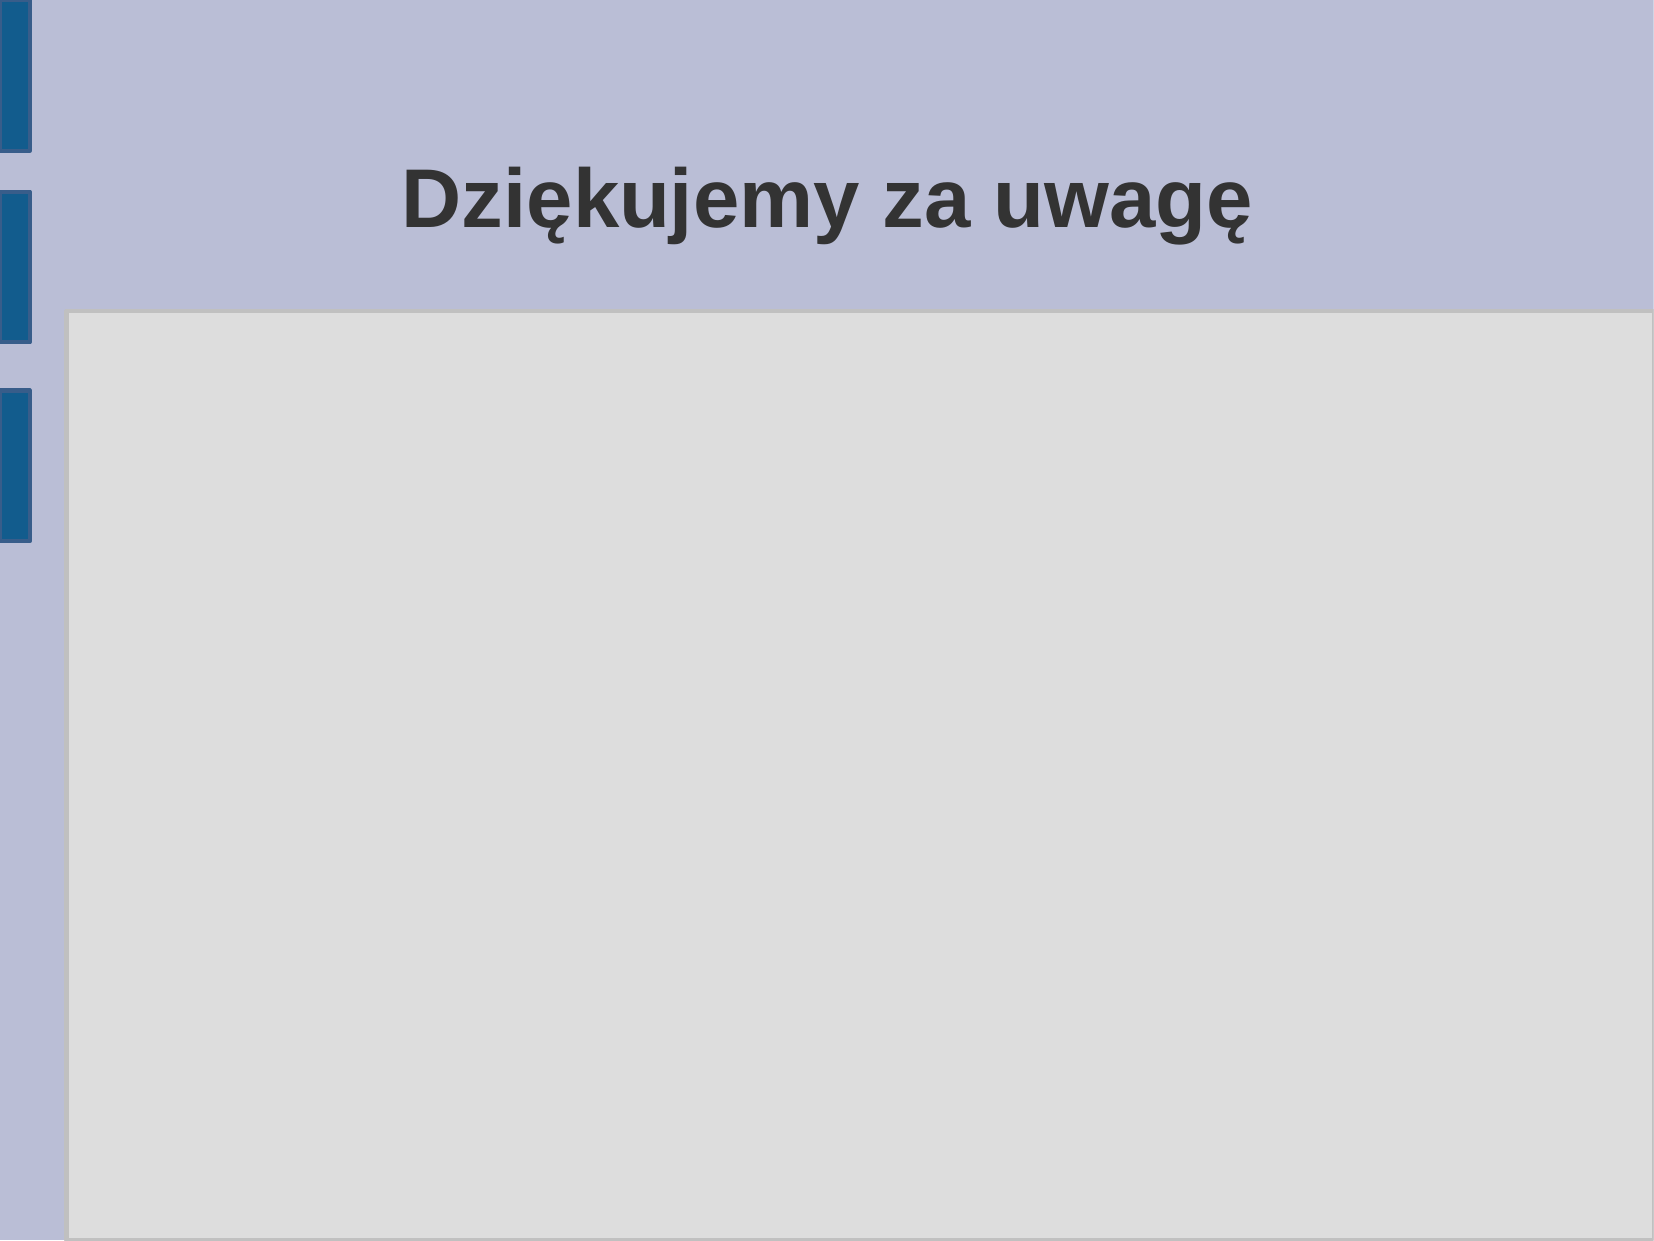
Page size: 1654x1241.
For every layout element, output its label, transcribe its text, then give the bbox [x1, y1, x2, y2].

title Dziękujemy za uwagę [121, 91, 1534, 299]
